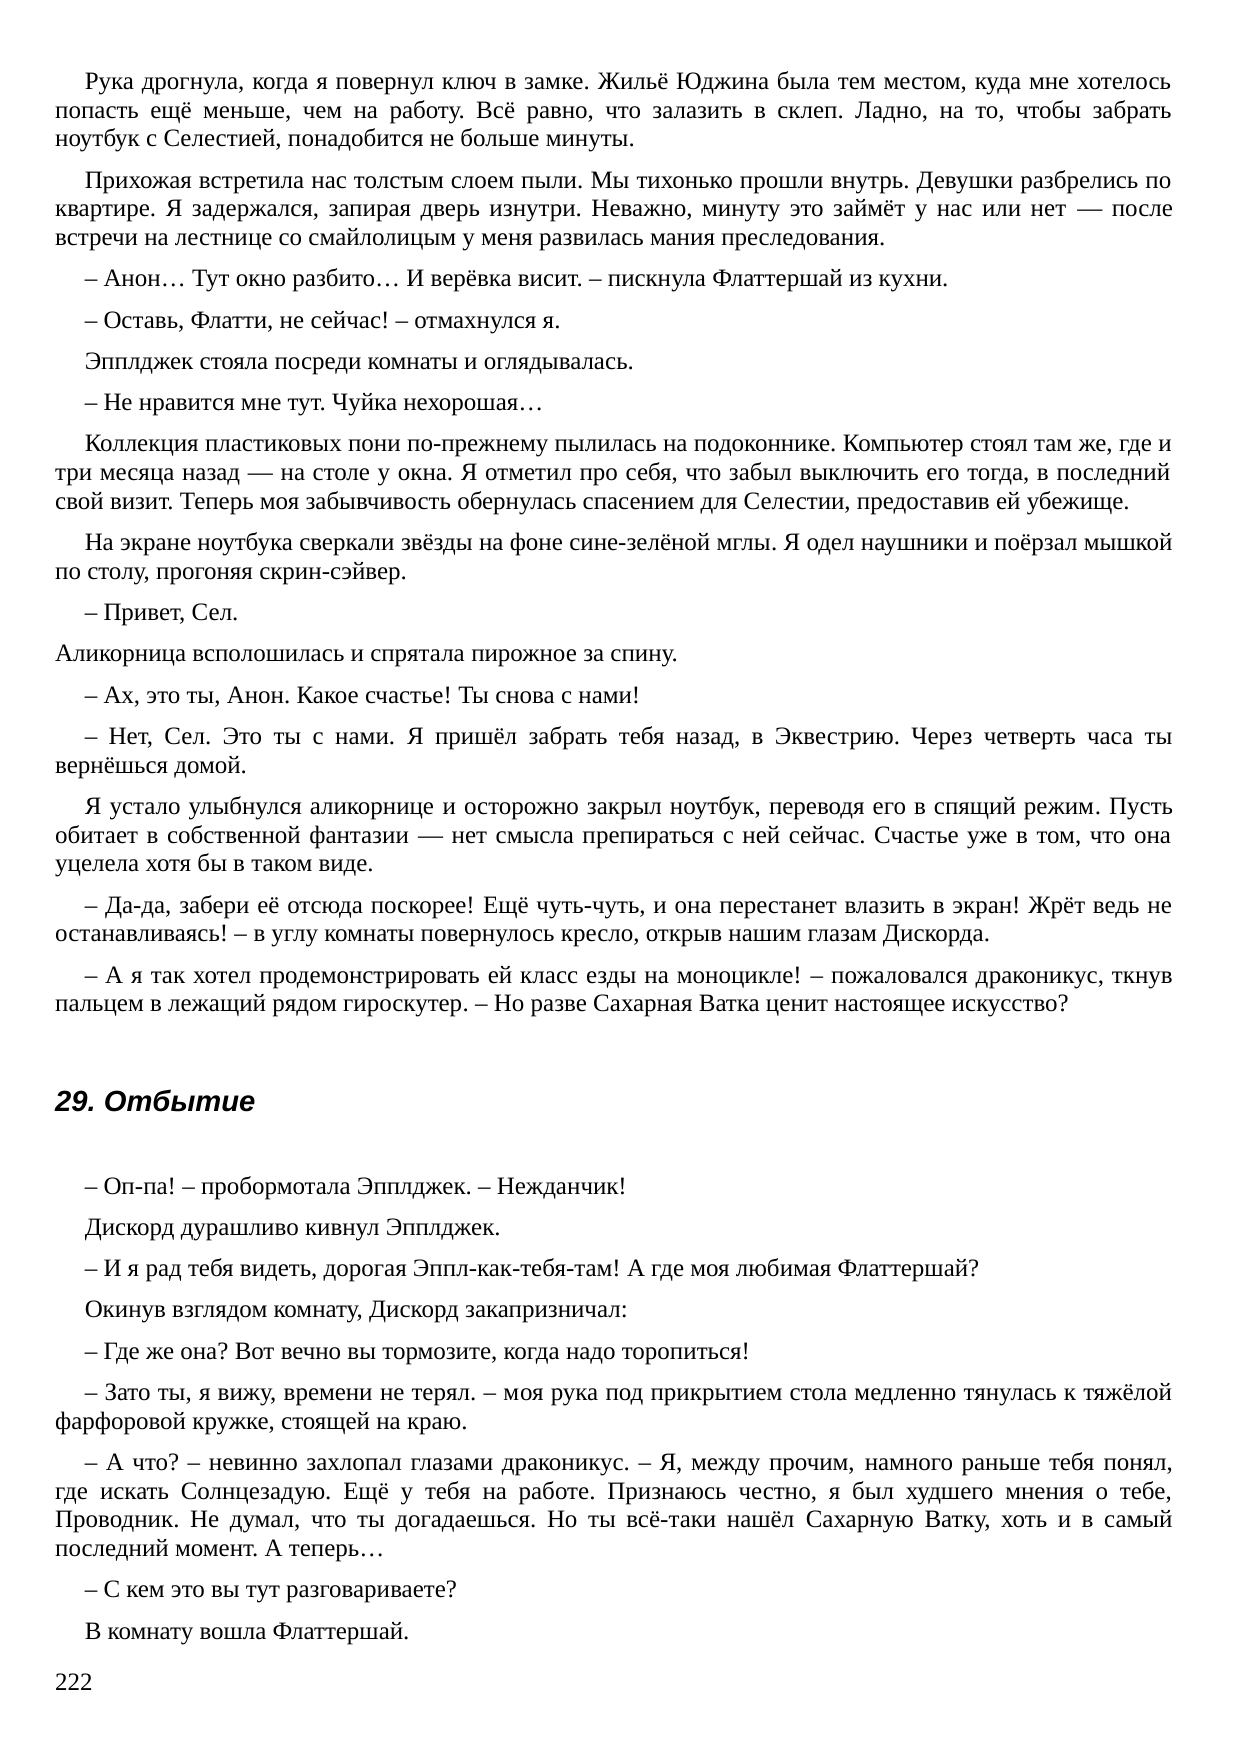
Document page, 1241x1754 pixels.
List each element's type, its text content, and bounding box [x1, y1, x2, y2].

text – Анон… Тут окно разбито… И верёвка висит. – пискнула Флаттершай из кухни. [55, 263, 1173, 292]
text – Привет, Сел. [55, 597, 1173, 626]
text – Нет, Сел. Это ты с нами. Я пришёл забрать тебя назад, в Эквестрию. Через четверть часа ты вернёшься домой. [55, 721, 1173, 778]
text – Да-да, забери её отсюда поскорее! Ещё чуть-чуть, и она перестанет влазить в экран! Жрёт ведь не останавливаясь! – в углу комнаты повернулось кресло, открыв нашим глазам Дискорда. [55, 890, 1173, 947]
text – Не нравится мне тут. Чуйка нехорошая… [55, 387, 1173, 416]
text На экране ноутбука сверкали звёзды на фоне сине-зелёной мглы. Я одел наушники и поёрзал мышкой по столу, прогоняя скрин-сэйвер. [55, 527, 1173, 585]
text Эпплджек стояла посреди комнаты и оглядывалась. [55, 346, 1173, 375]
text – Где же она? Вот вечно вы тормозите, когда надо торопиться! [55, 1336, 1173, 1364]
text Коллекция пластиковых пони по-прежнему пылилась на подоконнике. Компьютер стоял там же, где и три месяца назад — на столе у окна. Я отметил про себя, что забыл выключить его тогда, в последний свой визит. Теперь моя забывчивость обернулась спасением для Селестии, предоставив ей убежище. [55, 428, 1173, 515]
text – С кем это вы тут разговариваете? [55, 1574, 1173, 1603]
text – Оставь, Флатти, не сейчас! – отмахнулся я. [55, 305, 1173, 333]
text – Ах, это ты, Анон. Какое счастье! Ты снова с нами! [55, 680, 1173, 708]
text Рука дрогнула, когда я повернул ключ в замке. Жильё Юджина была тем местом, куда мне хотелось попасть ещё меньше, чем на работу. Всё равно, что залазить в склеп. Ладно, на то, чтобы забрать ноутбук с Селестией, понадобится не больше минуты. [55, 66, 1173, 152]
text Окинув взглядом комнату, Дискорд закапризничал: [55, 1294, 1173, 1323]
text – А я так хотел продемонстрировать ей класс езды на моноцикле! – пожаловался драконикус, ткнув пальцем в лежащий рядом гироскутер. – Но разве Сахарная Ватка ценит настоящее искусство? [55, 960, 1173, 1017]
subtitle 29. Отбытие [55, 1083, 1173, 1117]
text Дискорд дурашливо кивнул Эпплджек. [55, 1212, 1173, 1241]
text – Оп-па! – пробормотала Эпплджек. – Нежданчик! [55, 1171, 1173, 1199]
text Аликорница всполошилась и спрятала пирожное за спину. [55, 638, 1173, 667]
text Прихожая встретила нас толстым слоем пыли. Мы тихонько прошли внутрь. Девушки разбрелись по квартире. Я задержался, запирая дверь изнутри. Неважно, минуту это займёт у нас или нет — после встречи на лестнице со смайлолицым у меня развилась мания преследования. [55, 165, 1173, 251]
text Я устало улыбнулся аликорнице и осторожно закрыл ноутбук, переводя его в спящий режим. Пусть обитает в собственной фантазии — нет смысла препираться с ней сейчас. Счастье уже в том, что она уцелела хотя бы в таком виде. [55, 791, 1173, 877]
text – Зато ты, я вижу, времени не терял. – моя рука под прикрытием стола медленно тянулась к тяжёлой фарфоровой кружке, стоящей на краю. [55, 1377, 1173, 1434]
text В комнату вошла Флаттершай. [55, 1616, 1173, 1644]
text – И я рад тебя видеть, дорогая Эппл-как-тебя-там! А где моя любимая Флаттершай? [55, 1253, 1173, 1282]
text – А что? – невинно захлопал глазами драконикус. – Я, между прочим, намного раньше тебя понял, где искать Солнцезадую. Ещё у тебя на работе. Признаюсь честно, я был худшего мнения о тебе, Проводник. Не думал, что ты догадаешься. Но ты всё-таки нашёл Сахарную Ватку, хоть и в самый последний момент. А теперь… [55, 1447, 1173, 1562]
